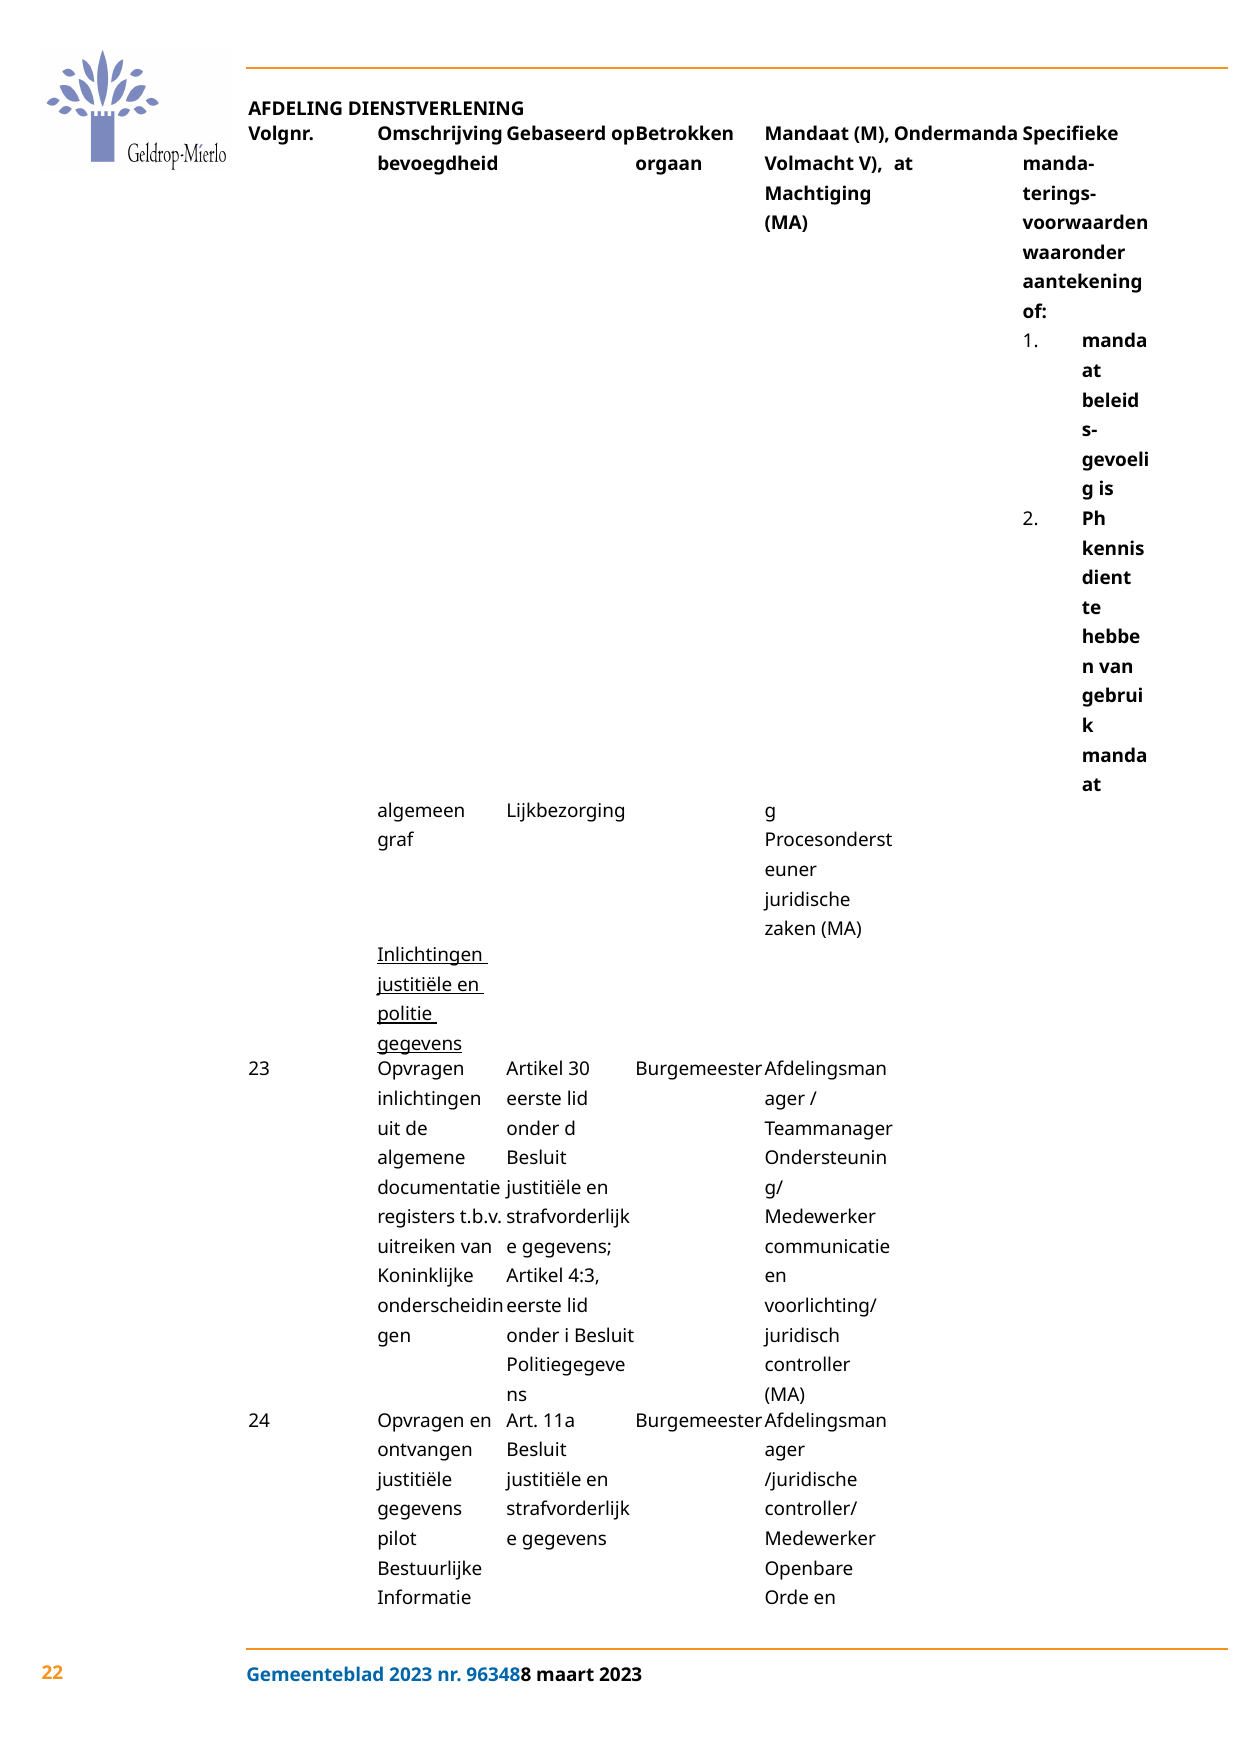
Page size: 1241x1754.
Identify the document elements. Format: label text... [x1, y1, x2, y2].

table_cell Ondermandaat [894, 121, 1022, 797]
table_cell [1023, 1056, 1152, 1407]
table_cell [248, 797, 377, 941]
table_cell Opvragen inlichtingen uit de algemene documentatieregisters t.b.v. uitreiken van Koninklijke onderscheidingen [377, 1056, 506, 1407]
table_cell [894, 1056, 1022, 1407]
table_cell Afdelingsmanager /juridische controller/ Medewerker Openbare Orde en [764, 1407, 893, 1610]
table_cell g Procesondersteuner juridische zaken (MA) [764, 797, 893, 941]
table_cell Burgemeester [635, 1407, 764, 1610]
table_cell [764, 941, 893, 1056]
table_cell [635, 941, 764, 1056]
table_cell 23 [248, 1056, 377, 1407]
table_cell [894, 941, 1022, 1056]
table_cell [506, 941, 635, 1056]
table_cell Volgnr. [248, 121, 377, 797]
table_cell 24 [248, 1407, 377, 1610]
table_header AFDELING DIENSTVERLENING [248, 95, 1152, 121]
table_cell Opvragen en ontvangen justitiële gegevens pilot Bestuurlijke Informatie [377, 1407, 506, 1610]
table_cell Artikel 30 eerste lid onder d Besluit justitiële en strafvorderlijke gegevens; Artikel 4:3, eerste lid onder i Besluit Politiegegevens [506, 1056, 635, 1407]
table_cell [1023, 797, 1152, 941]
table_cell Art. 11a Besluit justitiële en strafvorderlijke gegevens [506, 1407, 635, 1610]
table_cell Inlichtingen justitiële en politie gegevens [377, 941, 506, 1056]
table_cell [1023, 941, 1152, 1056]
picture [41, 47, 231, 172]
table_cell Specifieke manda­terings­voorwaar­den waaronder aantekening of: mandaat beleids­gevoelig is Ph kennis dient te hebben van gebruik mandaat [1023, 121, 1152, 797]
table_cell [248, 941, 377, 1056]
table_cell Lijkbezorging [506, 797, 635, 941]
table_cell Afdelingsmanager / Teammanager Ondersteuning/ Medewerker communicatie en voorlichting/ juridisch controller (MA) [764, 1056, 893, 1407]
table_cell [894, 797, 1022, 941]
table_cell [894, 1407, 1022, 1610]
table_cell algemeen graf [377, 797, 506, 941]
table_cell Mandaat (M), Volmacht V), Machtiging (MA) [764, 121, 893, 797]
table_cell Betrokken orgaan [635, 121, 764, 797]
table_cell Burgemeester [635, 1056, 764, 1407]
table_cell [1023, 1407, 1152, 1610]
table_cell Omschrijving bevoegdheid [377, 121, 506, 797]
table_cell Gebaseerd op [506, 121, 635, 797]
table_cell [635, 797, 764, 941]
